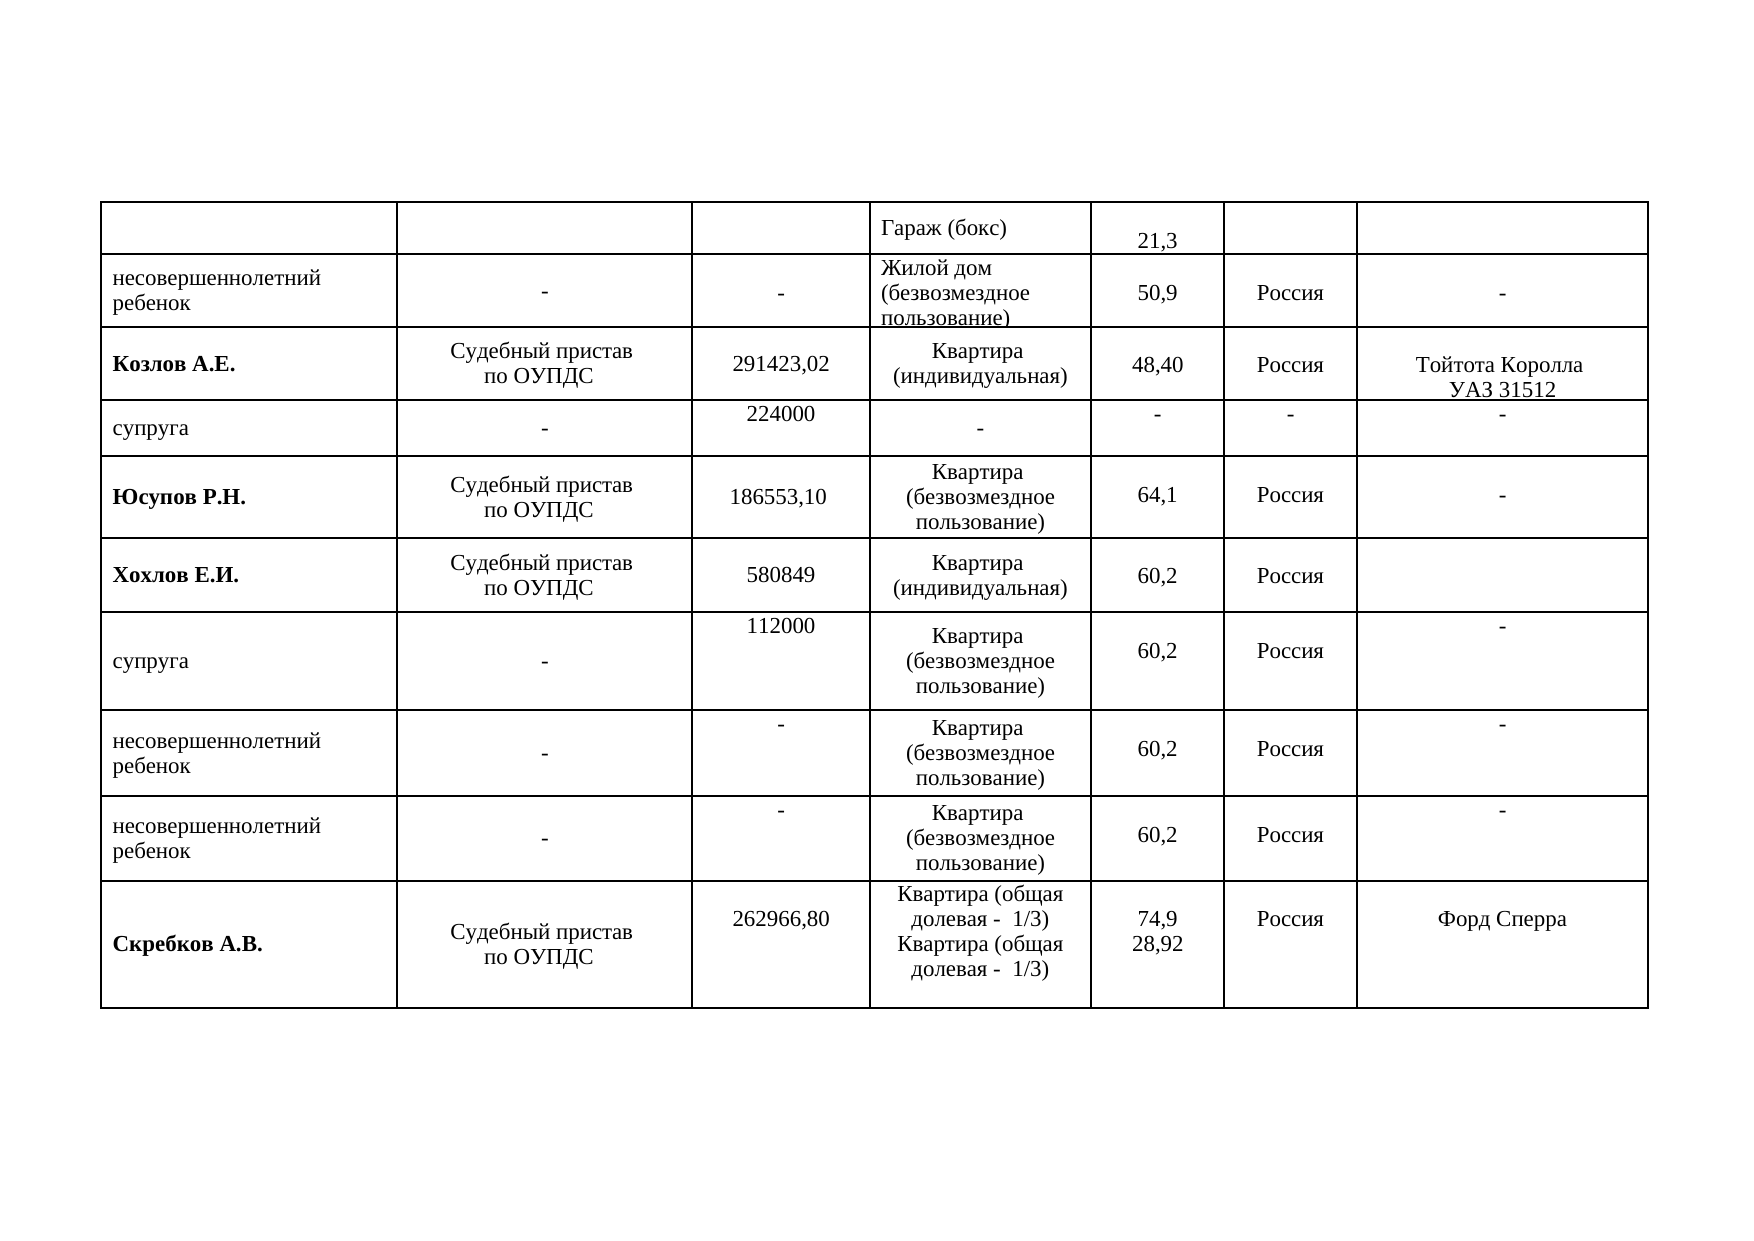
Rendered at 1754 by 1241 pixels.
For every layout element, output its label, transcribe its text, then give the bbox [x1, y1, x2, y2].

table_cell 186553,10 [693, 457, 869, 537]
table_cell 262966,80 [693, 882, 869, 1007]
table_cell 74,9 28,92 [1092, 882, 1223, 1007]
table_cell - [398, 613, 691, 709]
table_cell [1225, 203, 1356, 253]
table_cell Судебный пристав по ОУПДС [398, 882, 691, 1007]
table_cell [102, 203, 396, 253]
table_cell Квартира (общая долевая - 1/3) Квартира (общая долевая - 1/3) [871, 882, 1090, 1007]
table_cell 112000 [693, 613, 869, 709]
table_cell - [693, 255, 869, 326]
table_cell Россия [1225, 255, 1356, 326]
table_cell Россия [1225, 711, 1356, 795]
table_cell 60,2 [1092, 613, 1223, 709]
table_cell Квартира (индивидуальная) [871, 539, 1090, 611]
table_cell [1649, 326, 1655, 399]
table_cell - [1225, 401, 1356, 455]
table_cell 60,2 [1092, 539, 1223, 611]
table_cell Россия [1225, 328, 1356, 399]
table_cell Россия [1225, 797, 1356, 879]
table_cell Судебный пристав по ОУПДС [398, 457, 691, 537]
table_cell [398, 203, 691, 253]
table_cell Квартира (индивидуальная) [871, 328, 1090, 399]
table_cell Скребков А.В. [102, 882, 396, 1007]
table_cell - [1358, 711, 1647, 795]
table_cell Россия [1225, 613, 1356, 709]
table_cell [1358, 203, 1647, 253]
table_cell - [1358, 457, 1647, 537]
table_cell 224000 [693, 401, 869, 455]
table_cell 50,9 [1092, 255, 1223, 326]
table_cell Гараж (бокс) [871, 203, 1090, 253]
table_cell Форд Сперра [1358, 882, 1647, 1007]
table_cell несовершеннолетний ребенок [102, 255, 396, 326]
table_cell - [398, 797, 691, 879]
table_cell [1649, 455, 1655, 537]
table_cell [693, 203, 869, 253]
table_cell 60,2 [1092, 797, 1223, 879]
table_cell несовершеннолетний ребенок [102, 797, 396, 879]
table_cell - [1358, 797, 1647, 879]
table_cell 64,1 [1092, 457, 1223, 537]
table_cell Хохлов Е.И. [102, 539, 396, 611]
table_cell [1649, 611, 1655, 709]
table_cell 21,3 [1092, 203, 1223, 253]
table_cell Козлов А.Е. [102, 328, 396, 399]
table_cell - [693, 711, 869, 795]
table_cell 48,40 [1092, 328, 1223, 399]
table_cell - [1358, 401, 1647, 455]
table_cell супруга [102, 613, 396, 709]
table_cell [1649, 880, 1655, 1007]
table_cell Россия [1225, 539, 1356, 611]
table_cell Квартира (безвозмездное пользование) [871, 457, 1090, 537]
table_cell - [1358, 255, 1647, 326]
table_cell - [398, 711, 691, 795]
table_cell - [398, 255, 691, 326]
table_cell [1649, 399, 1655, 455]
table_cell [1649, 537, 1655, 611]
table_cell [1649, 709, 1655, 795]
table_cell Россия [1225, 882, 1356, 1007]
table_cell несовершеннолетний ребенок [102, 711, 396, 795]
table_cell Юсупов Р.Н. [102, 457, 396, 537]
table_cell Квартира (безвозмездное пользование) [871, 613, 1090, 709]
table_cell - [1092, 401, 1223, 455]
table_cell Судебный пристав по ОУПДС [398, 328, 691, 399]
table_cell [1649, 201, 1655, 253]
table_cell Квартира (безвозмездное пользование) [871, 797, 1090, 879]
table_cell - [693, 797, 869, 879]
table_cell 580849 [693, 539, 869, 611]
table_cell Квартира (безвозмездное пользование) [871, 711, 1090, 795]
table_cell Тойтота Королла УАЗ 31512 [1358, 328, 1647, 399]
table_cell Россия [1225, 457, 1356, 537]
table_cell - [398, 401, 691, 455]
table_cell 291423,02 [693, 328, 869, 399]
table_cell [1649, 253, 1655, 326]
table_cell 60,2 [1092, 711, 1223, 795]
table_cell Жилой дом (безвозмездное пользование) [871, 255, 1090, 326]
table_cell [1358, 539, 1647, 611]
table_cell Судебный пристав по ОУПДС [398, 539, 691, 611]
table_cell [1649, 795, 1655, 879]
table_cell - [871, 401, 1090, 455]
table_cell - [1358, 613, 1647, 709]
table_cell супруга [102, 401, 396, 455]
